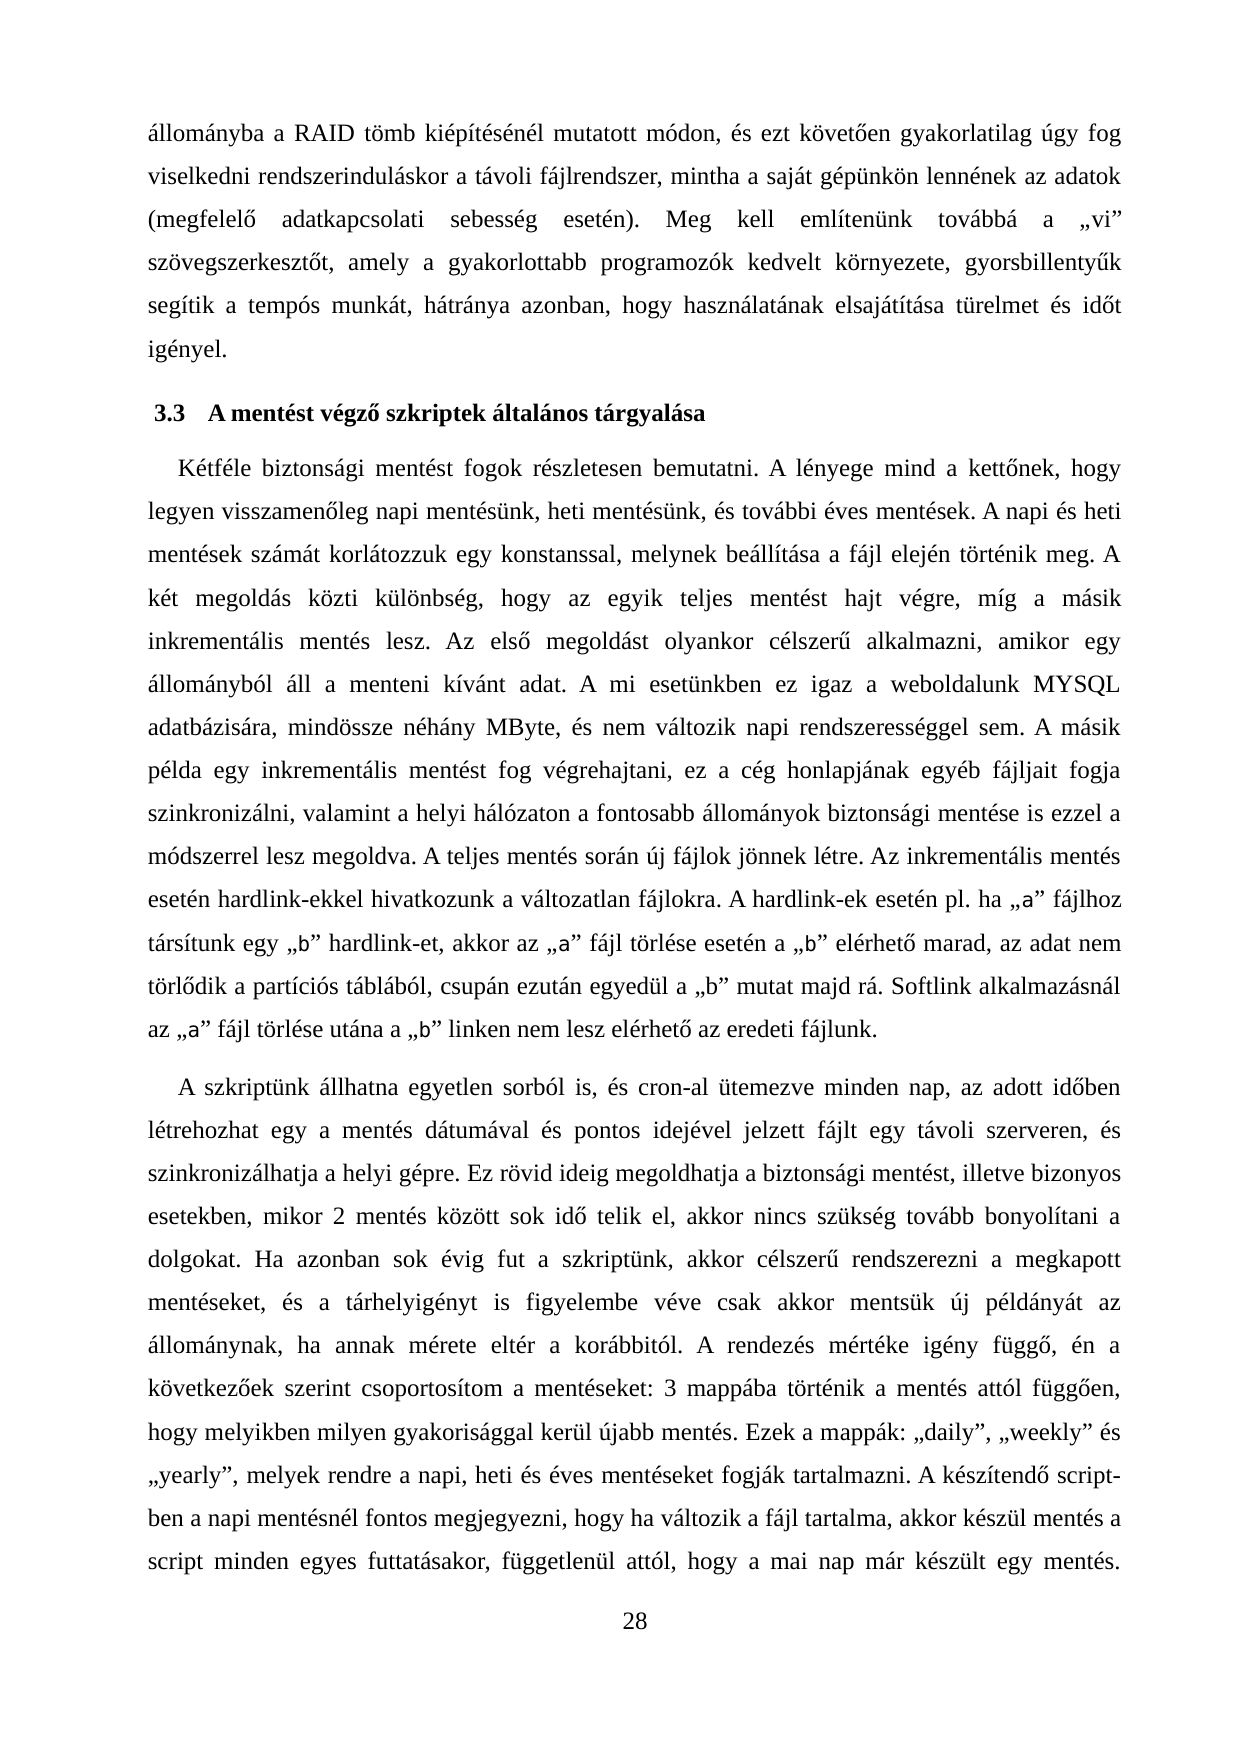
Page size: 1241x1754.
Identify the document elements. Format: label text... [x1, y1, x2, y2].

subtitle A mentést végző szkriptek általános tárgyalása [148, 398, 1122, 426]
text A szkriptünk állhatna egyetlen sorból is, és cron-al ütemezve minden nap, az adott időben létrehozhat egy a mentés dátumával és pontos idejével jelzett fájlt egy távoli szerveren, és szinkronizálhatja a helyi gépre. Ez rövid ideig megoldhatja a biztonsági mentést, illetve bizonyos esetekben, mikor 2 mentés között sok idő telik el, akkor nincs szükség tovább bonyolítani a dolgokat. Ha azonban sok évig fut a szkriptünk, akkor célszerű rendszerezni a megkapott mentéseket, és a tárhelyigényt is figyelembe véve csak akkor mentsük új példányát az állománynak, ha annak mérete eltér a korábbitól. A rendezés mértéke igény függő, én a következőek szerint csoportosítom a mentéseket: 3 mappába történik a mentés attól függően, hogy melyikben milyen gyakorisággal kerül újabb mentés. Ezek a mappák: „daily”, „weekly” és „yearly”, melyek rendre a napi, heti és éves mentéseket fogják tartalmazni. A készítendő script-ben a napi mentésnél fontos megjegyezni, hogy ha változik a fájl tartalma, akkor készül mentés a script minden egyes futtatásakor, függetlenül attól, hogy a mai nap már készült egy mentés. [148, 1072, 1122, 1575]
text Kétféle biztonsági mentést fogok részletesen bemutatni. A lényege mind a kettőnek, hogy legyen visszamenőleg napi mentésünk, heti mentésünk, és további éves mentések. A napi és heti mentések számát korlátozzuk egy konstanssal, melynek beállítása a fájl elején történik meg. A két megoldás közti különbség, hogy az egyik teljes mentést hajt végre, míg a másik inkrementális mentés lesz. Az első megoldást olyankor célszerű alkalmazni, amikor egy állományból áll a menteni kívánt adat. A mi esetünkben ez igaz a weboldalunk MYSQL adatbázisára, mindössze néhány MByte, és nem változik napi rendszerességgel sem. A másik példa egy inkrementális mentést fog végrehajtani, ez a cég honlapjának egyéb fájljait fogja szinkronizálni, valamint a helyi hálózaton a fontosabb állományok biztonsági mentése is ezzel a módszerrel lesz megoldva. A teljes mentés során új fájlok jönnek létre. Az inkrementális mentés esetén hardlink-ekkel hivatkozunk a változatlan fájlokra. A hardlink-ek esetén pl. ha „a” fájlhoz társítunk egy „b” hardlink-et, akkor az „a” fájl törlése esetén a „b” elérhető marad, az adat nem törlődik a partíciós táblából, csupán ezután egyedül a „b” mutat majd rá. Softlink alkalmazásnál az „a” fájl törlése utána a „b” linken nem lesz elérhető az eredeti fájlunk. [148, 453, 1122, 1043]
text állományba a RAID tömb kiépítésénél mutatott módon, és ezt követően gyakorlatilag úgy fog viselkedni rendszerinduláskor a távoli fájlrendszer, mintha a saját gépünkön lennének az adatok (megfelelő adatkapcsolati sebesség esetén). Meg kell említenünk továbbá a „vi” szövegszerkesztőt, amely a gyakorlottabb programozók kedvelt környezete, gyorsbillentyűk segítik a tempós munkát, hátránya azonban, hogy használatának elsajátítása türelmet és időt igényel. [148, 118, 1122, 362]
